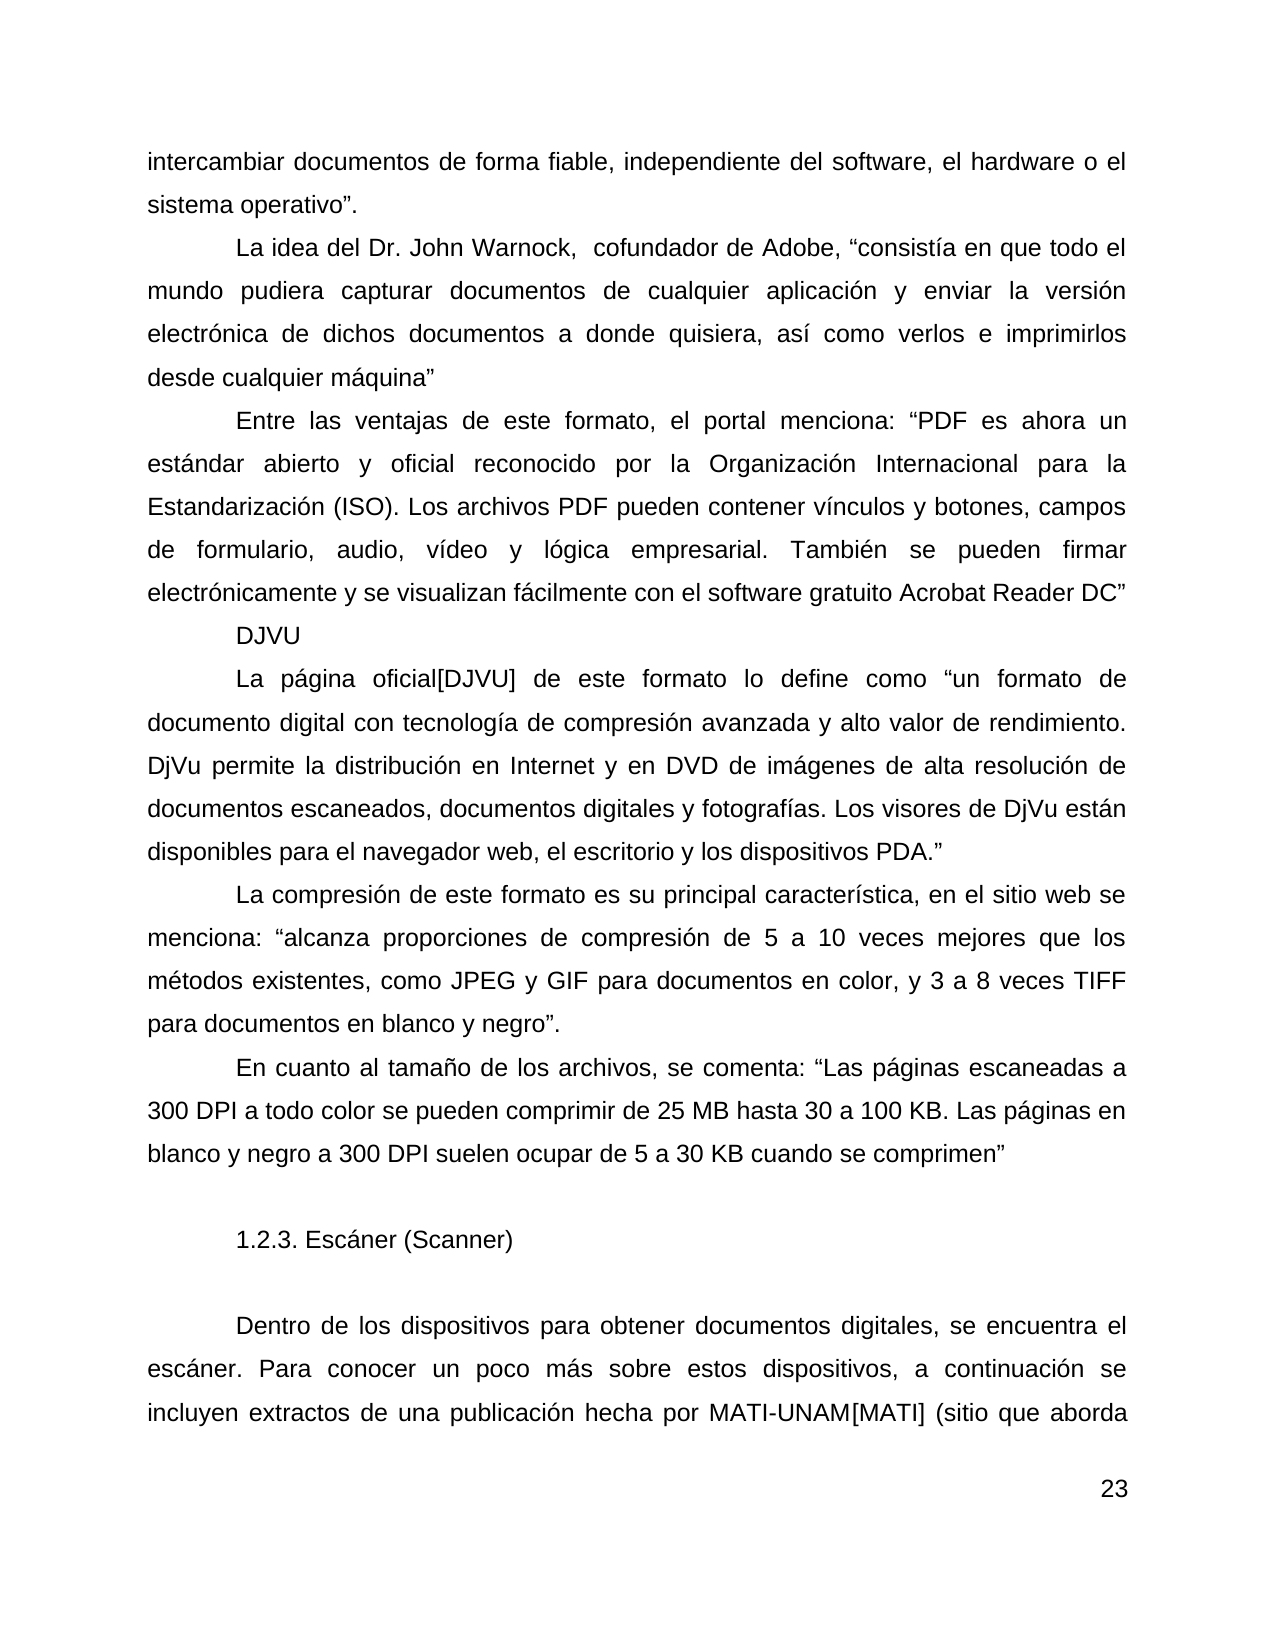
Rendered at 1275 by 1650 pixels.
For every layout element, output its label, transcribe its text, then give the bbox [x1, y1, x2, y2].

text intercambiar documentos de forma fiable, independiente del software, el hardware o el sistema operativo”. [147, 147, 1128, 219]
text DJVU [147, 621, 1128, 650]
text La compresión de este formato es su principal característica, en el sitio web se menciona: “alcanza proporciones de compresión de 5 a 10 veces mejores que los métodos existentes, como JPEG y GIF para documentos en color, y 3 a 8 veces TIFF para documentos en blanco y negro”. [147, 880, 1128, 1038]
text En cuanto al tamaño de los archivos, se comenta: “Las páginas escaneadas a 300 DPI a todo color se pueden comprimir de 25 MB hasta 30 a 100 KB. Las páginas en blanco y negro a 300 DPI suelen ocupar de 5 a 30 KB cuando se comprimen” [147, 1053, 1128, 1168]
text Entre las ventajas de este formato, el portal menciona: “PDF es ahora un estándar abierto y oficial reconocido por la Organización Internacional para la Estandarización (ISO). Los archivos PDF pueden contener vínculos y botones, campos de formulario, audio, vídeo y lógica empresarial. También se pueden firmar electrónicamente y se visualizan fácilmente con el software gratuito Acrobat Reader DC” [147, 406, 1128, 607]
text La página oficial[DJVU] de este formato lo define como “un formato de documento digital con tecnología de compresión avanzada y alto valor de rendimiento. DjVu permite la distribución en Internet y en DVD de imágenes de alta resolución de documentos escaneados, documentos digitales y fotografías. Los visores de DjVu están disponibles para el navegador web, el escritorio y los dispositivos PDA.” [147, 664, 1128, 866]
text La idea del Dr. John Warnock, cofundador de Adobe, “consistía en que todo el mundo pudiera capturar documentos de cualquier aplicación y enviar la versión electrónica de dichos documentos a donde quisiera, así como verlos e imprimirlos desde cualquier máquina” [147, 233, 1128, 391]
text 1.2.3. Escáner (Scanner) [147, 1225, 1128, 1254]
text Dentro de los dispositivos para obtener documentos digitales, se encuentra el escáner. Para conocer un poco más sobre estos dispositivos, a continuación se incluyen extractos de una publicación hecha por MATI-UNAM[MATI] (sitio que aborda [147, 1311, 1128, 1426]
